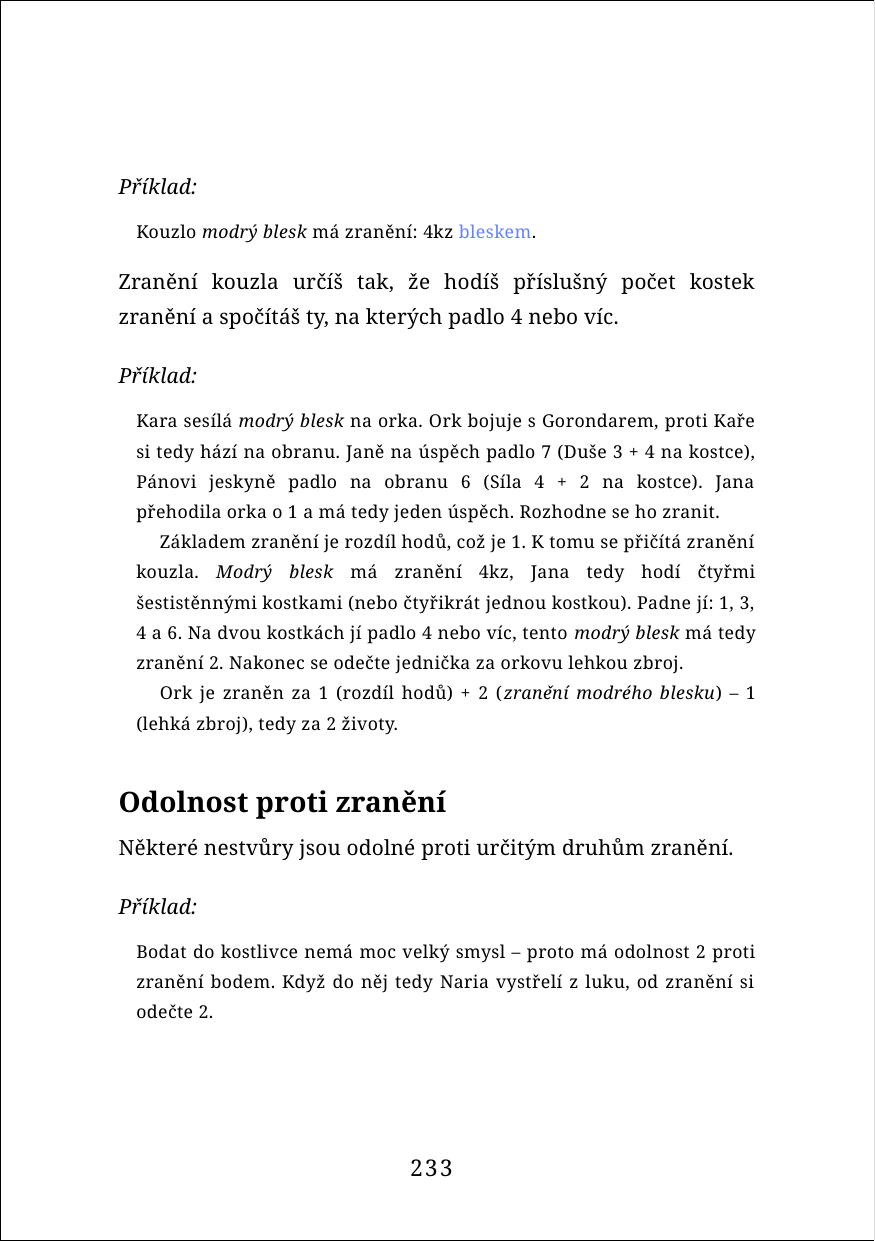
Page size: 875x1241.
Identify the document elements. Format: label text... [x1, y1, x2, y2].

text Zranění kouzla určíš tak, že hodíš příslušný počet kostek zranění a spočítáš ty, na kterých padlo 4 nebo víc. [118, 267, 756, 331]
text Kara sesílá modrý blesk na orka. Ork bojuje s Gorondarem, proti Kaře si tedy hází na obranu. Janě na úspěch padlo 7 (Duše 3 + 4 na kostce), Pánovi jeskyně padlo na obranu 6 (Síla 4 + 2 na kostce). Jana přehodila orka o 1 a má tedy jeden úspěch. Rozhodne se ho zranit. Základem zranění je rozdíl hodů, což je 1. K tomu se přičítá zranění kouzla. Modrý blesk má zranění 4kz, Jana tedy hodí čtyřmi šestistěnnými kostkami (nebo čtyřikrát jednou kostkou). Padne jí: 1, 3, 4 a 6. Na dvou kostkách jí padlo 4 nebo víc, tento modrý blesk má tedy zranění 2. Nakonec se odečte jednička za orkovu lehkou zbroj. Ork je zraněn za 1 (rozdíl hodů) + 2 (zranění modrého blesku) – 1 (lehká zbroj), tedy za 2 životy. [136, 409, 756, 735]
text Příklad: [118, 172, 756, 200]
text Některé nestvůry jsou odolné proti určitým druhům zranění. [118, 833, 756, 861]
text Bodat do kostlivce nemá moc velký smysl – proto má odolnost 2 proti zranění bodem. Když do něj tedy Naria vystřelí z luku, od zranění si odečte 2. [136, 939, 756, 1024]
text Kouzlo modrý blesk má zranění: 4kz bleskem. [136, 219, 756, 243]
subtitle Odolnost proti zranění [118, 783, 756, 821]
text Příklad: [118, 362, 756, 390]
text Příklad: [118, 892, 756, 920]
